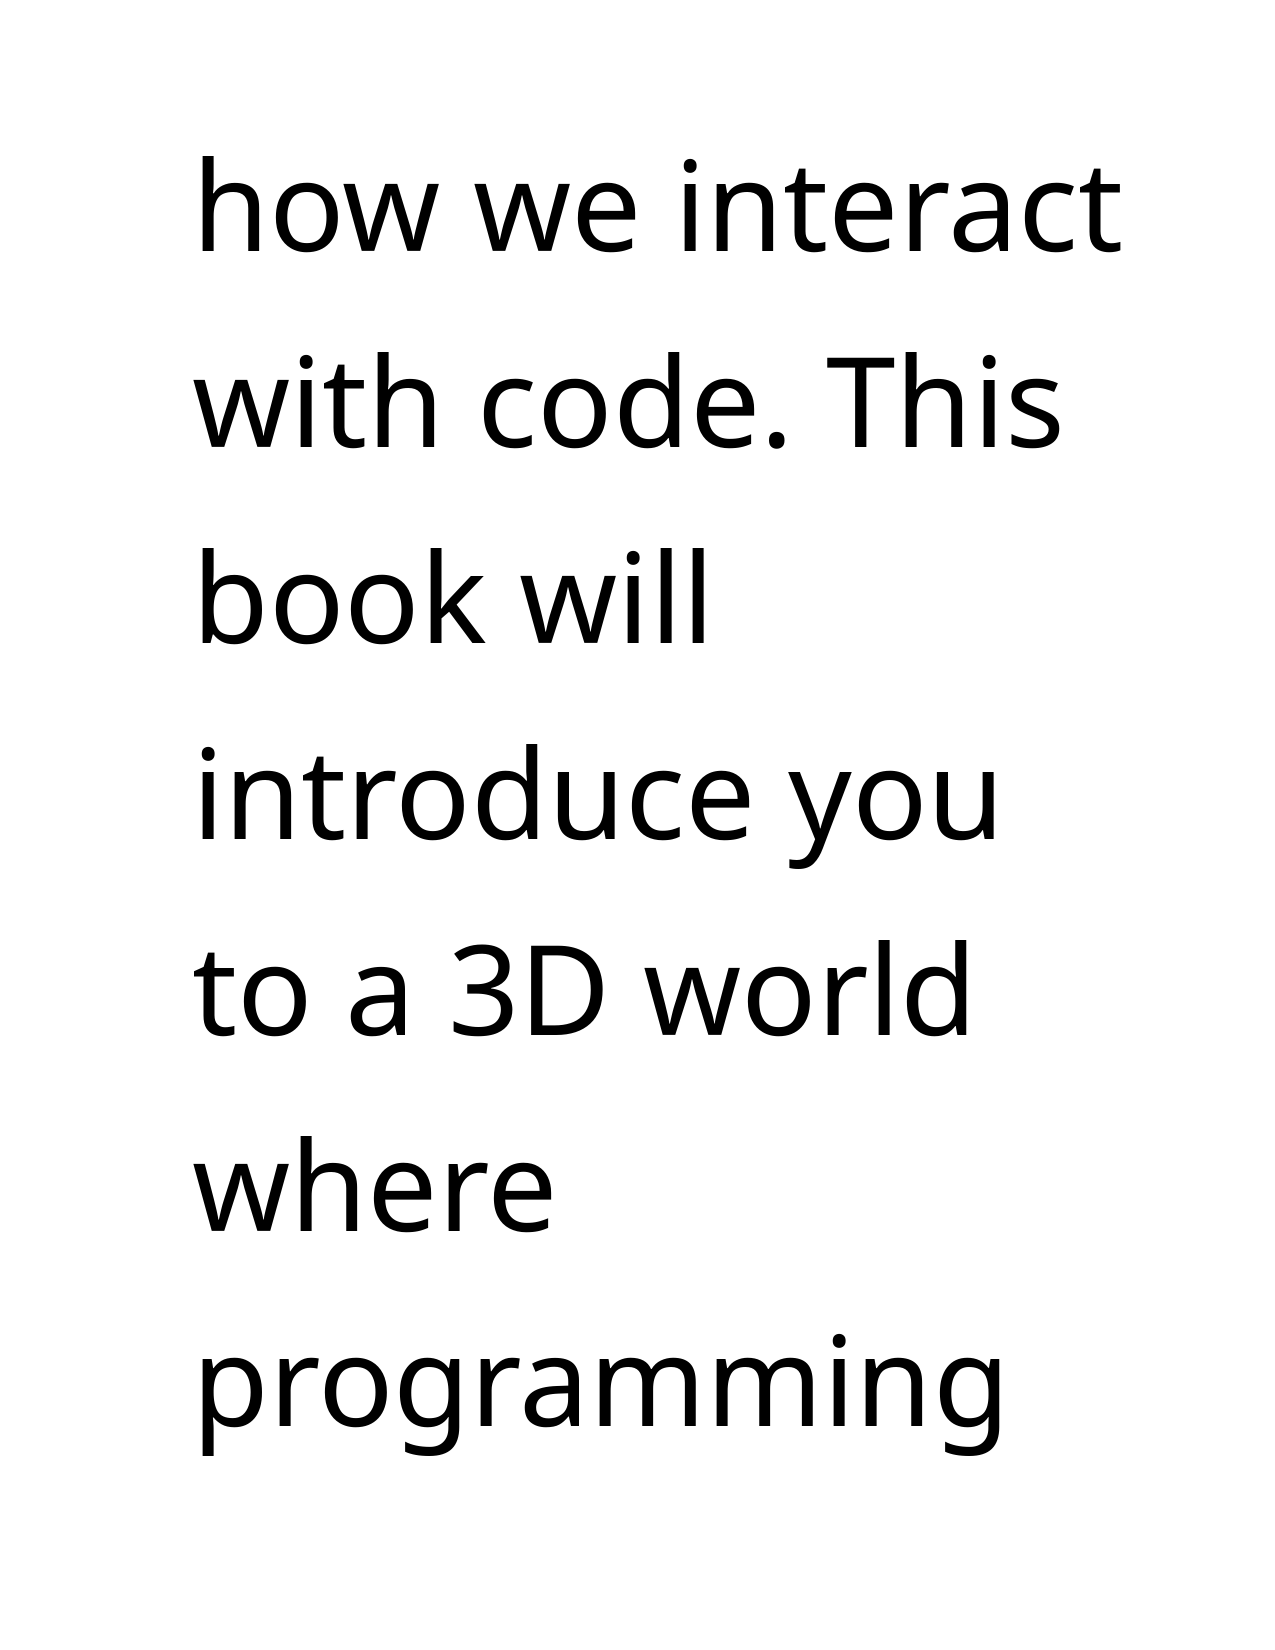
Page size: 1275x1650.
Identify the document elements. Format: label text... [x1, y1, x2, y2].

list how we interact with code. This book will introduce you to a 3D world where programming [162, 118, 1157, 1463]
